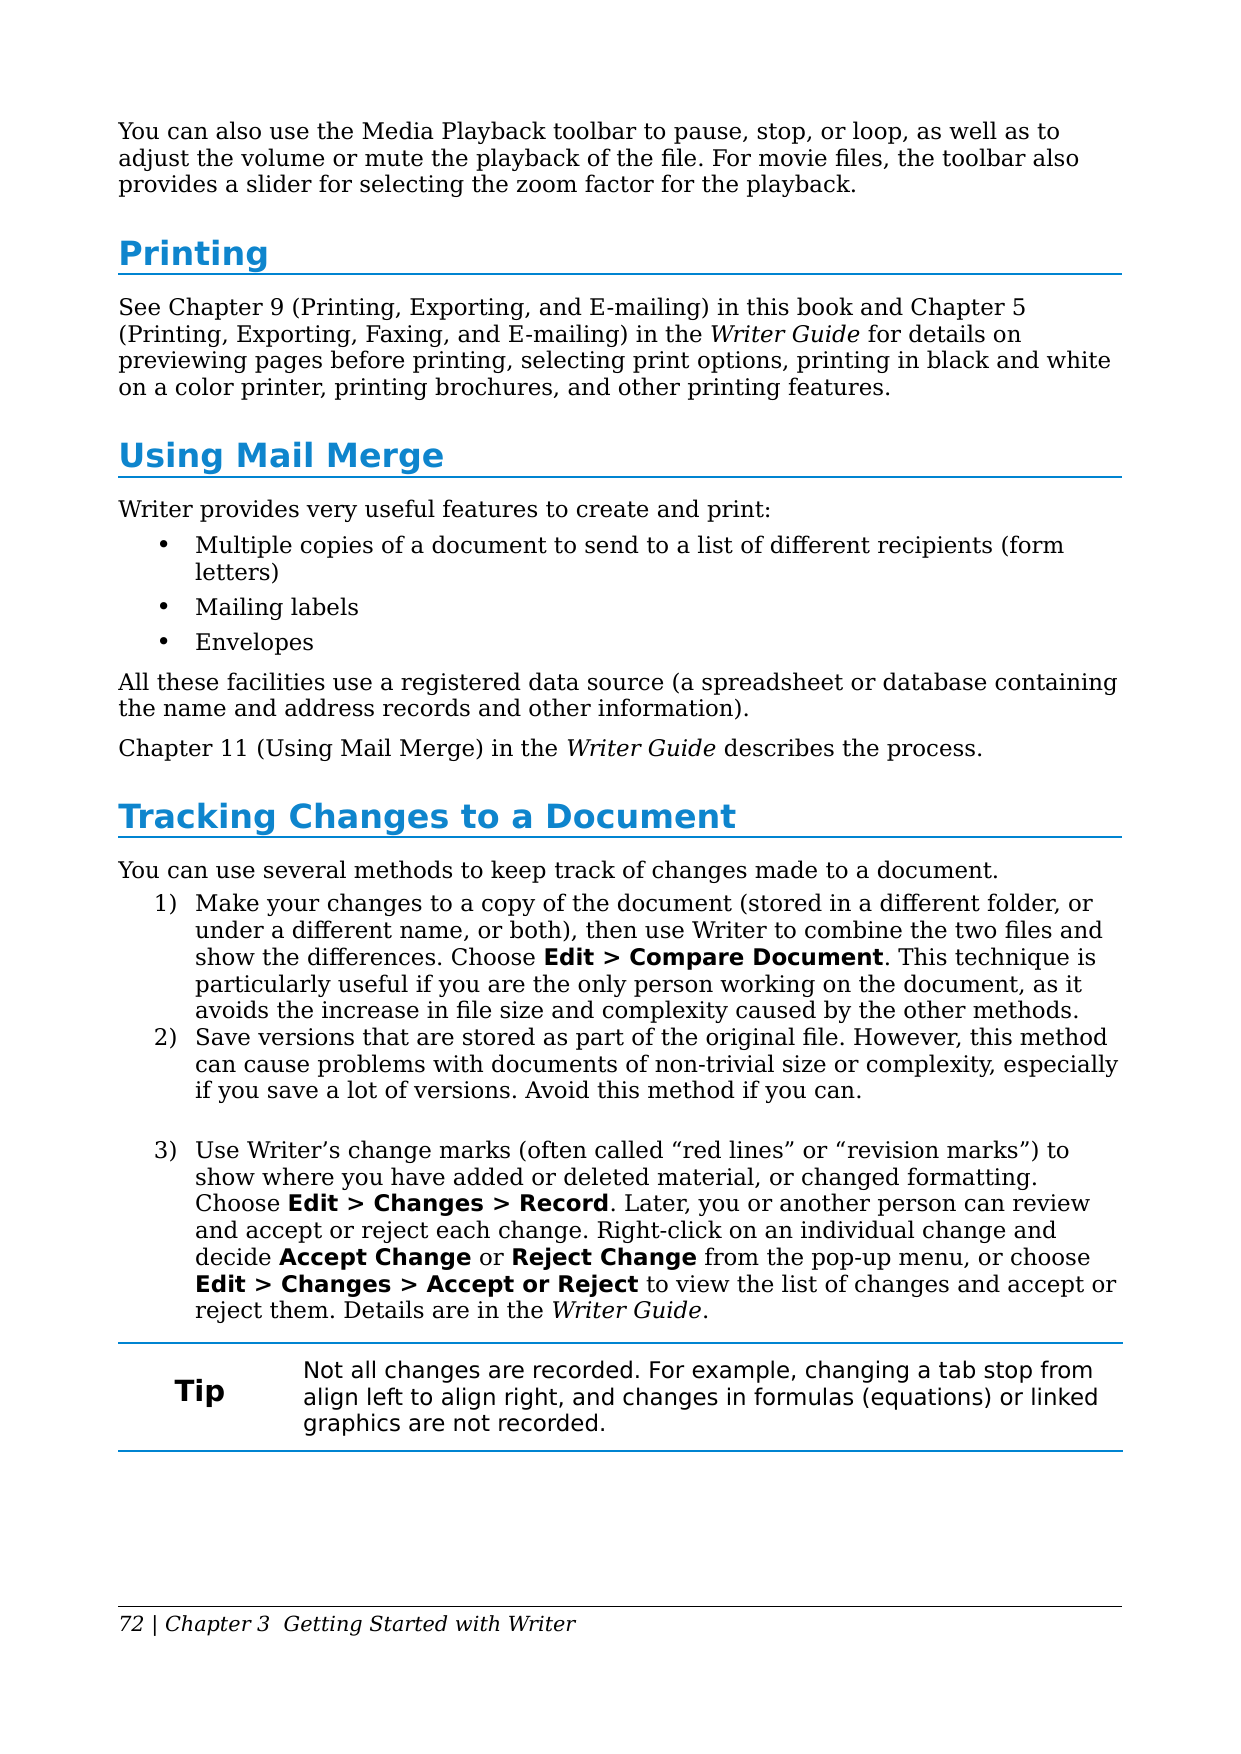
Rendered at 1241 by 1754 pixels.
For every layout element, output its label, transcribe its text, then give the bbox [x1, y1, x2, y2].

text Chapter 11 (Using Mail Merge) in the Writer Guide describes the process. [118, 735, 1122, 761]
list Mailing labels [156, 592, 1122, 621]
table_header Not all changes are recorded. For example, changing a tab stop from align left to align right, and changes in formulas (equations) or linked graphics are not recorded. [281, 1344, 1122, 1450]
subtitle Printing [118, 234, 1122, 273]
text See Chapter 9 (Printing, Exporting, and E‑mailing) in this book and Chapter 5 (Printing, Exporting, Faxing, and E‑mailing) in the Writer Guide for details on previewing pages before printing, selecting print options, printing in black and white on a color printer, printing brochures, and other printing features. [118, 294, 1122, 401]
list Writer provides very useful features to create and print: [118, 497, 1122, 523]
list Use Writer’s change marks (often called “red lines” or “revision marks”) to show where you have added or deleted material, or changed formatting. Choose Edit > Changes > Record. Later, you or another person can review and accept or reject each change. Right-click on an individual change and decide Accept Change or Reject Change from the pop-up menu, or choose Edit > Changes > Accept or Reject to view the list of changes and accept or reject them. Details are in the Writer Guide. [177, 1137, 1122, 1324]
list Multiple copies of a document to send to a list of different recipients (form letters) [156, 530, 1122, 586]
subtitle Using Mail Merge [118, 437, 1122, 476]
text You can also use the Media Playback toolbar to pause, stop, or loop, as well as to adjust the volume or mute the playback of the file. For movie files, the toolbar also provides a slider for selecting the zoom factor for the playback. [118, 118, 1122, 198]
list Make your changes to a copy of the document (stored in a different folder, or under a different name, or both), then use Writer to combine the two files and show the differences. Choose Edit > Compare Document. This technique is particularly useful if you are the only person working on the document, as it avoids the increase in file size and complexity caused by the other methods. [177, 890, 1122, 1024]
list Save versions that are stored as part of the original file. However, this method can cause problems with documents of non-trivial size or complexity, especially if you save a lot of versions. Avoid this method if you can. [177, 1024, 1122, 1104]
subtitle Tracking Changes to a Document [118, 797, 1122, 836]
list You can use several methods to keep track of changes made to a document. [118, 857, 1122, 884]
text All these facilities use a registered data source (a spreadsheet or database containing the name and address records and other information). [118, 669, 1122, 722]
table_header Tip [118, 1344, 281, 1450]
list Envelopes [156, 627, 1122, 656]
